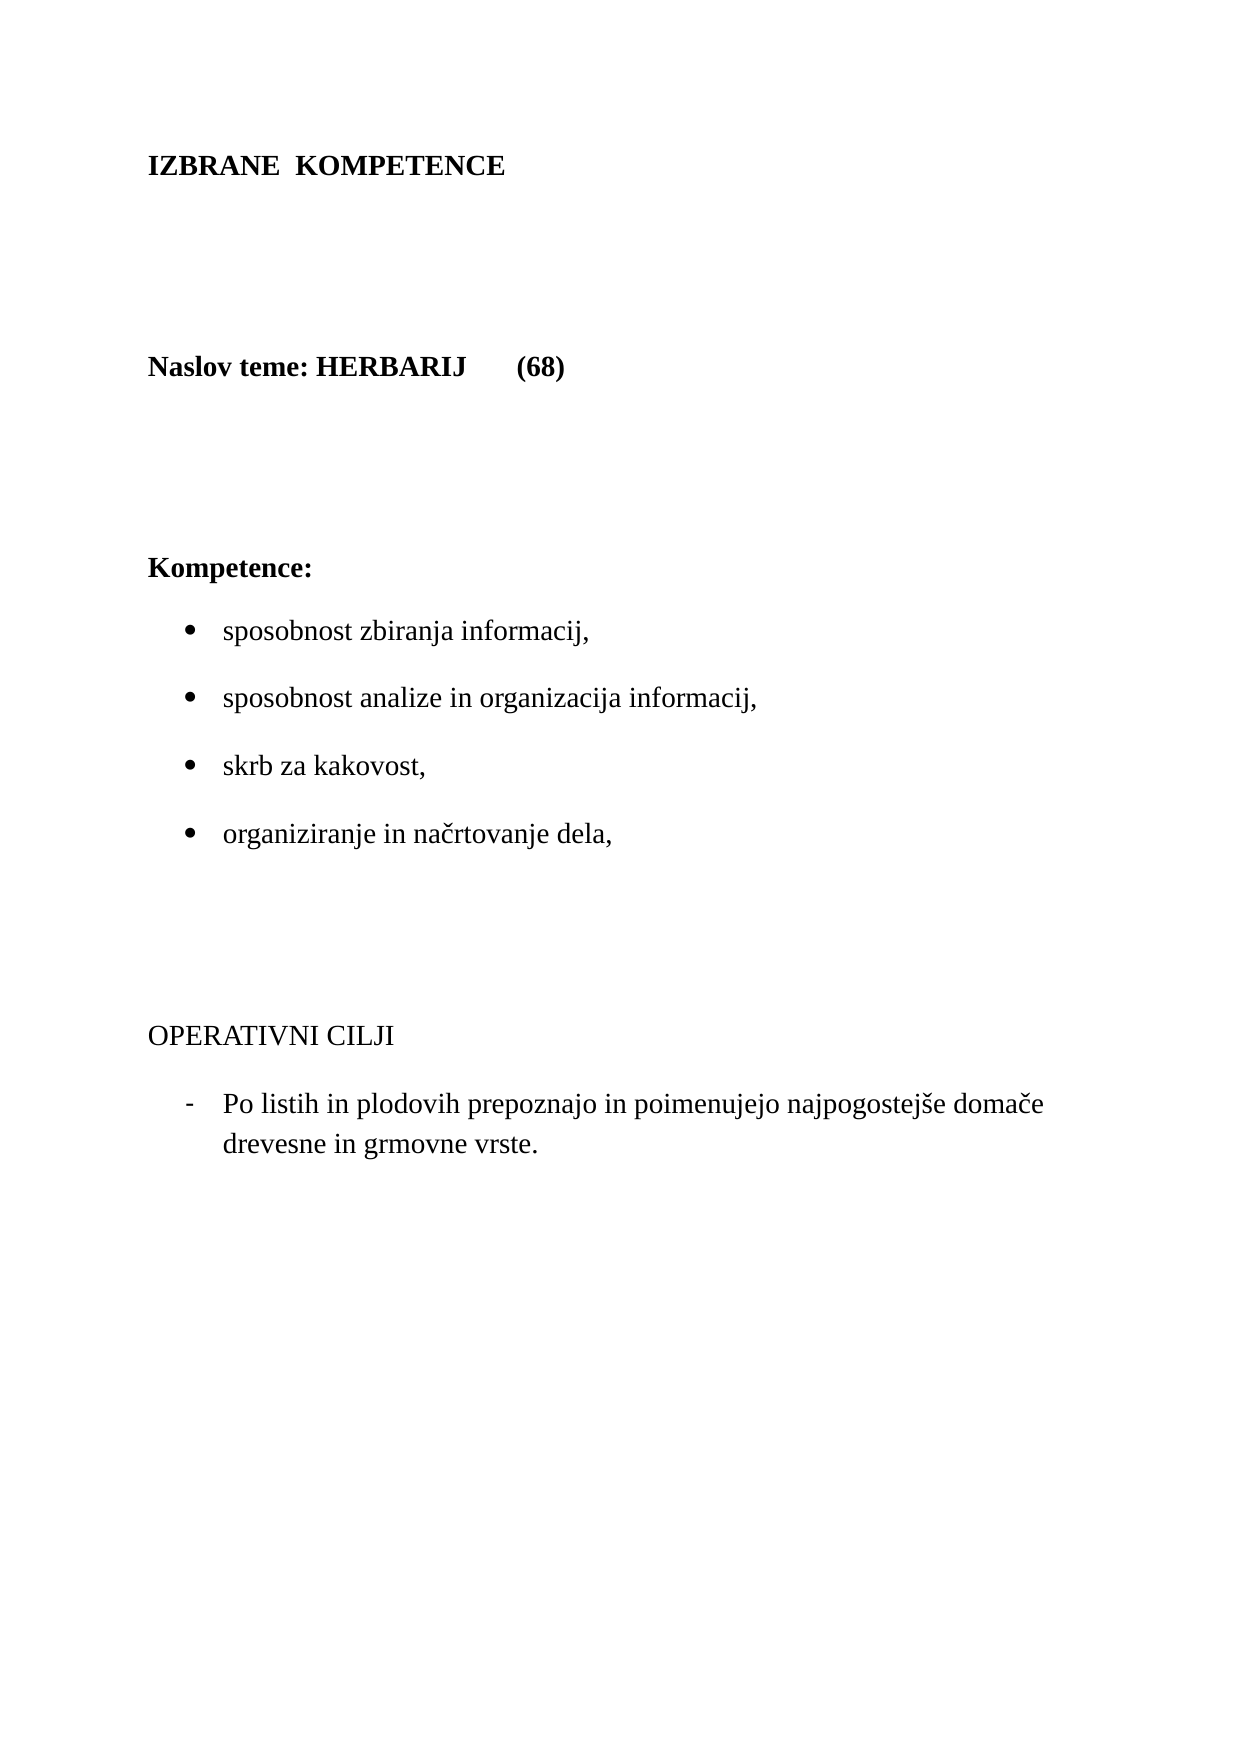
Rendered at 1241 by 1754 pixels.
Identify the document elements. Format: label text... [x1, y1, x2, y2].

text OPERATIVNI CILJI [148, 1018, 1093, 1052]
list organiziranje in načrtovanje dela, [185, 816, 1093, 850]
text Naslov teme: HERBARIJ (68) [148, 349, 1093, 382]
list skrb za kakovost, [185, 748, 1093, 782]
list sposobnost zbiranja informacij, [185, 613, 1093, 646]
text IZBRANE KOMPETENCE [148, 148, 1093, 181]
text Kompetence: [148, 550, 1093, 584]
list Po listih in plodovih prepoznajo in poimenujejo najpogostejše domače drevesne in grmovne vrste. [185, 1085, 1093, 1159]
list sposobnost analize in organizacija informacij, [185, 681, 1093, 714]
